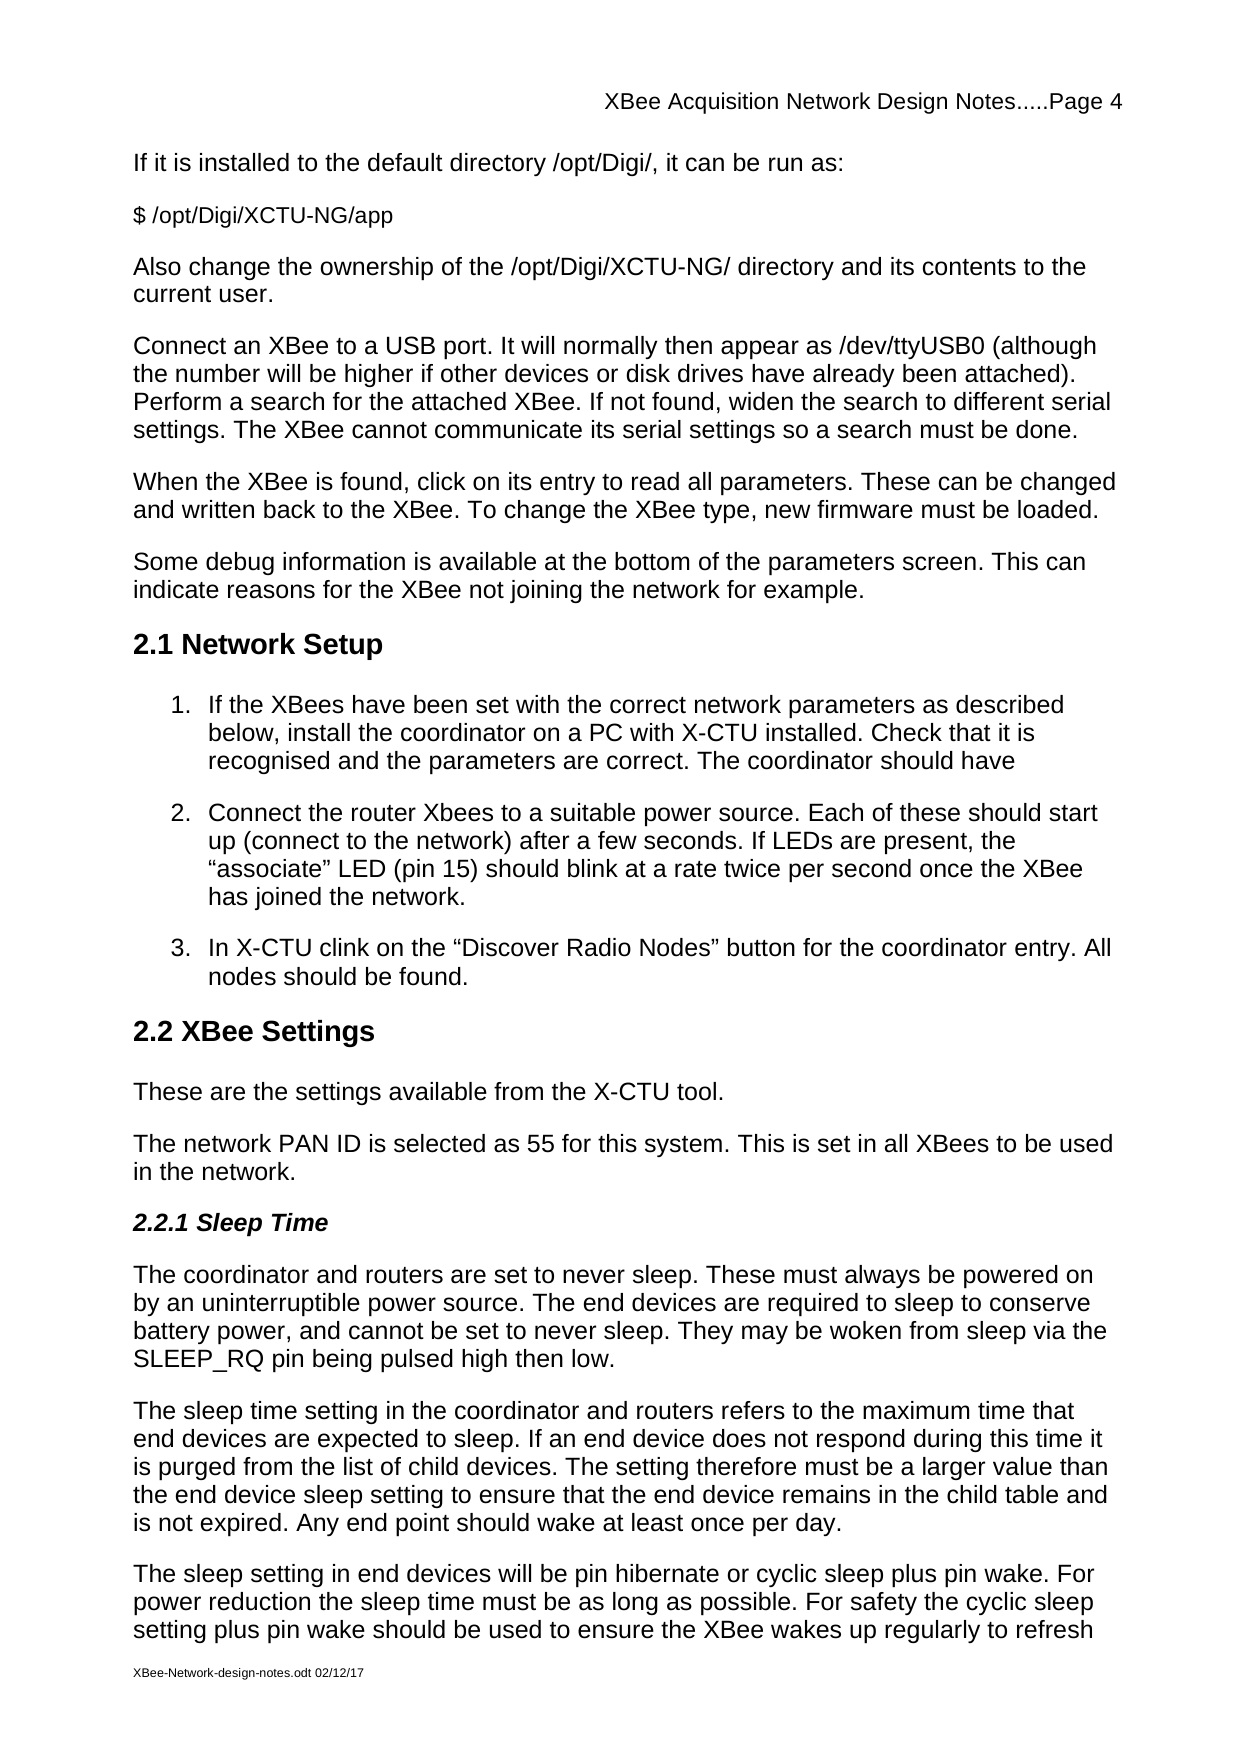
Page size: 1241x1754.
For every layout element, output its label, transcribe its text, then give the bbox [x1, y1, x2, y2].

text Connect an XBee to a USB port. It will normally then appear as /dev/ttyUSB0 (although the number will be higher if other devices or disk drives have already been attached). Perform a search for the attached XBee. If not found, widen the search to different serial settings. The XBee cannot communicate its serial settings so a search must be done. [133, 332, 1123, 444]
subtitle Sleep Time [133, 1209, 1123, 1237]
subtitle Network Setup [133, 628, 1123, 661]
list In X-CTU clink on the “Discover Radio Nodes” button for the coordinator entry. All nodes should be found. [170, 934, 1123, 990]
text Also change the ownership of the /opt/Digi/XCTU-NG/ directory and its contents to the current user. [133, 252, 1123, 308]
text The coordinator and routers are set to never sleep. These must always be powered on by an uninterruptible power source. The end devices are required to sleep to conserve battery power, and cannot be set to never sleep. They may be woken from sleep via the SLEEP_RQ pin being pulsed high then low. [133, 1261, 1123, 1373]
subtitle XBee Settings [133, 1015, 1123, 1048]
list If the XBees have been set with the correct network parameters as described below, install the coordinator on a PC with X-CTU installed. Check that it is recognised and the parameters are correct. The coordinator should have [170, 691, 1123, 775]
list Connect the router Xbees to a suitable power source. Each of these should start up (connect to the network) after a few seconds. If LEDs are present, the “associate” LED (pin 15) should blink at a rate twice per second once the XBee has joined the network. [170, 799, 1123, 911]
text These are the settings available from the X-CTU tool. [133, 1078, 1123, 1106]
text $ /opt/Digi/XCTU-NG/app [133, 203, 1123, 229]
text If it is installed to the default directory /opt/Digi/, it can be run as: [133, 149, 1123, 177]
text Some debug information is available at the bottom of the parameters screen. This can indicate reasons for the XBee not joining the network for example. [133, 547, 1123, 603]
text When the XBee is found, click on its entry to read all parameters. These can be changed and written back to the XBee. To change the XBee type, new firmware must be loaded. [133, 468, 1123, 524]
text The sleep setting in end devices will be pin hibernate or cyclic sleep plus pin wake. For power reduction the sleep time must be as long as possible. For safety the cyclic sleep setting plus pin wake should be used to ensure the XBee wakes up regularly to refresh [133, 1560, 1123, 1644]
text The network PAN ID is selected as 55 for this system. This is set in all XBees to be used in the network. [133, 1129, 1123, 1186]
text The sleep time setting in the coordinator and routers refers to the maximum time that end devices are expected to sleep. If an end device does not respond during this time it is purged from the list of child devices. The setting therefore must be a larger value than the end device sleep setting to ensure that the end device remains in the child table and is not expired. Any end point should wake at least once per day. [133, 1397, 1123, 1537]
